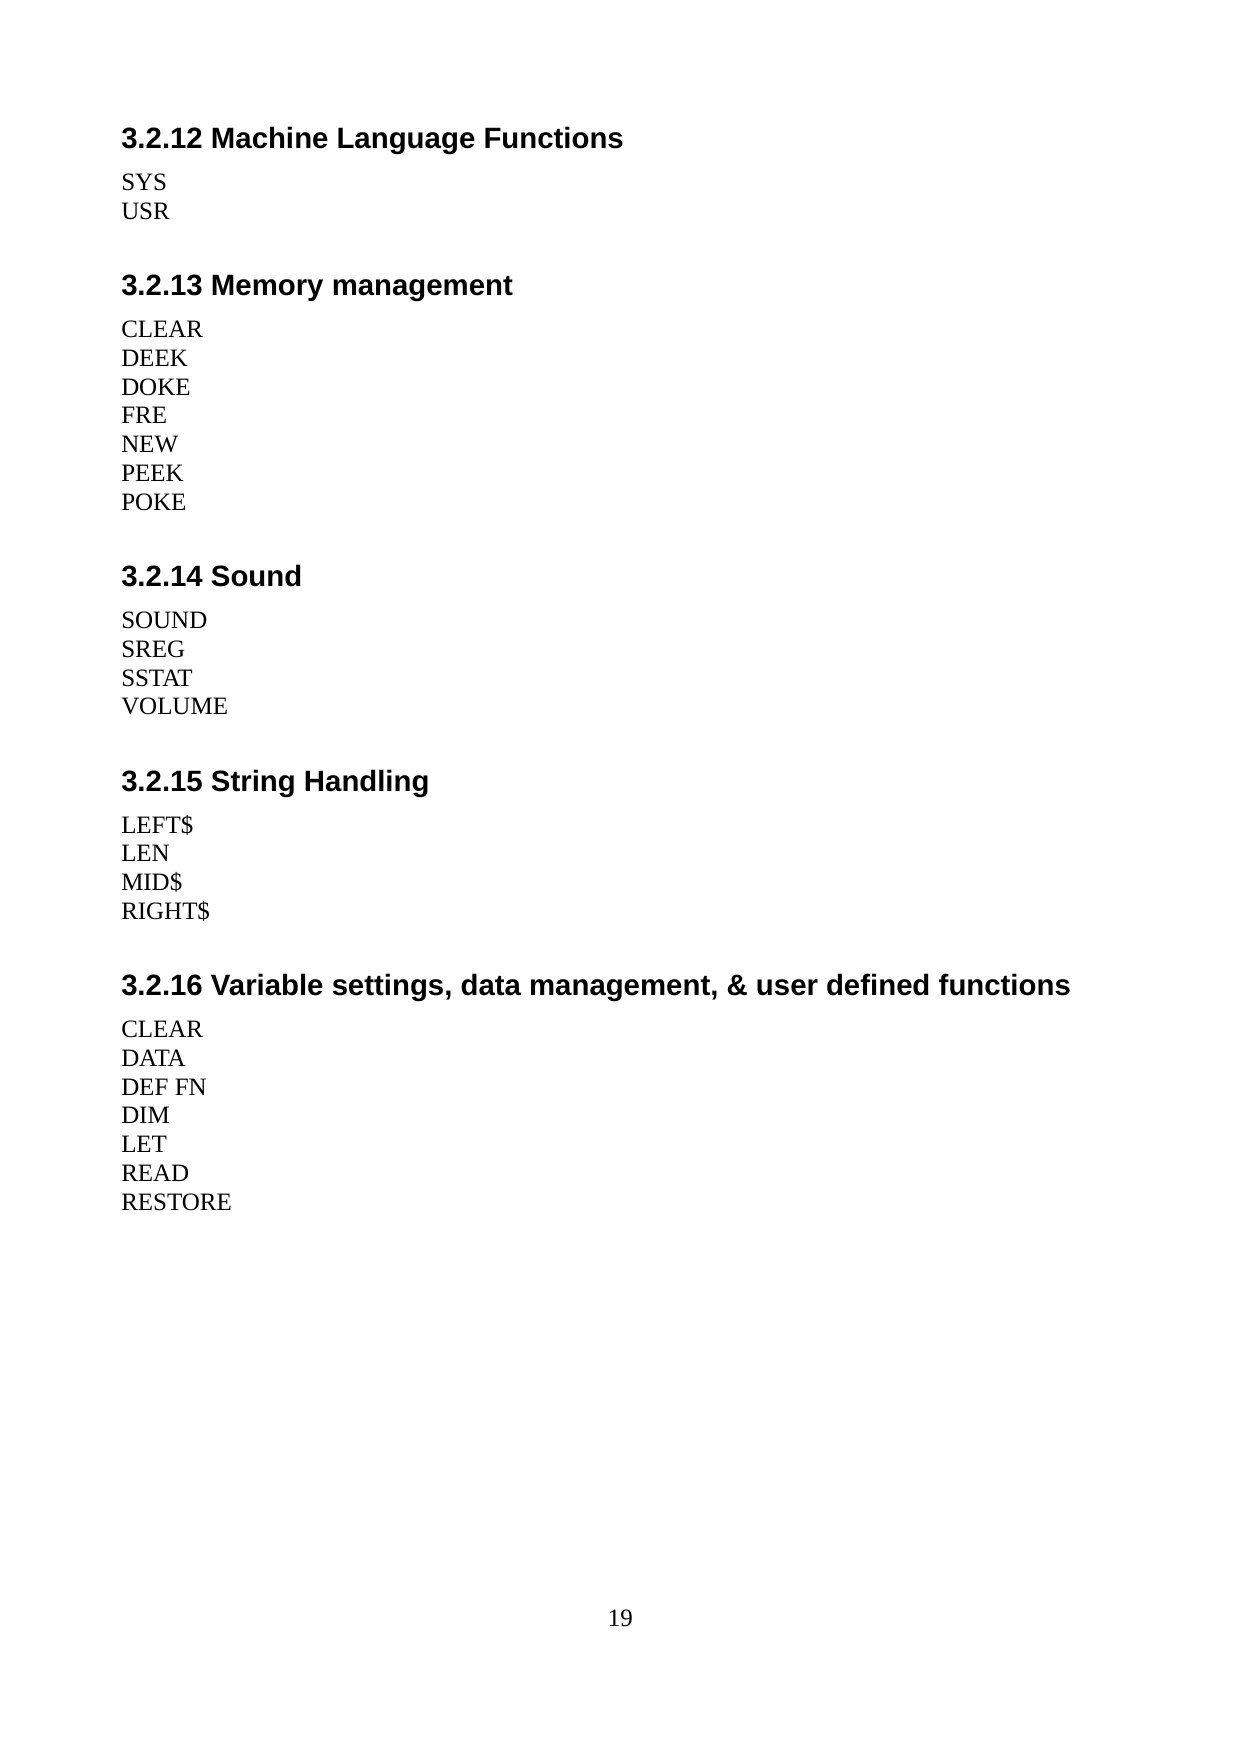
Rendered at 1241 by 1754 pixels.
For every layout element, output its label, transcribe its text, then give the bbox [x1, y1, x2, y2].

subtitle 3.2.16 Variable settings, data management, & user defined functions [121, 968, 1119, 1002]
text FRE [121, 401, 1119, 429]
text SSTAT [121, 663, 1119, 691]
text LET [121, 1129, 1119, 1158]
text VOLUME [121, 691, 1119, 720]
text DOKE [121, 372, 1119, 401]
text DIM [121, 1101, 1119, 1129]
text DEF FN [121, 1072, 1119, 1101]
text LEN [121, 838, 1119, 867]
subtitle 3.2.14 Sound [121, 559, 1119, 593]
text CLEAR [121, 1014, 1119, 1043]
text SOUND [121, 605, 1119, 634]
text SREG [121, 634, 1119, 663]
text RIGHT$ [121, 896, 1119, 925]
subtitle 3.2.12 Machine Language Functions [121, 121, 1119, 155]
text SYS [121, 167, 1119, 196]
text DEEK [121, 343, 1119, 372]
text RESTORE [121, 1187, 1119, 1216]
text USR [121, 196, 1119, 225]
text PEEK [121, 458, 1119, 487]
subtitle 3.2.15 String Handling [121, 763, 1119, 797]
subtitle 3.2.13 Memory management [121, 268, 1119, 302]
text LEFT$ [121, 810, 1119, 838]
text POKE [121, 487, 1119, 516]
text NEW [121, 429, 1119, 458]
text DATA [121, 1043, 1119, 1072]
text MID$ [121, 867, 1119, 896]
text CLEAR [121, 314, 1119, 343]
text READ [121, 1158, 1119, 1187]
